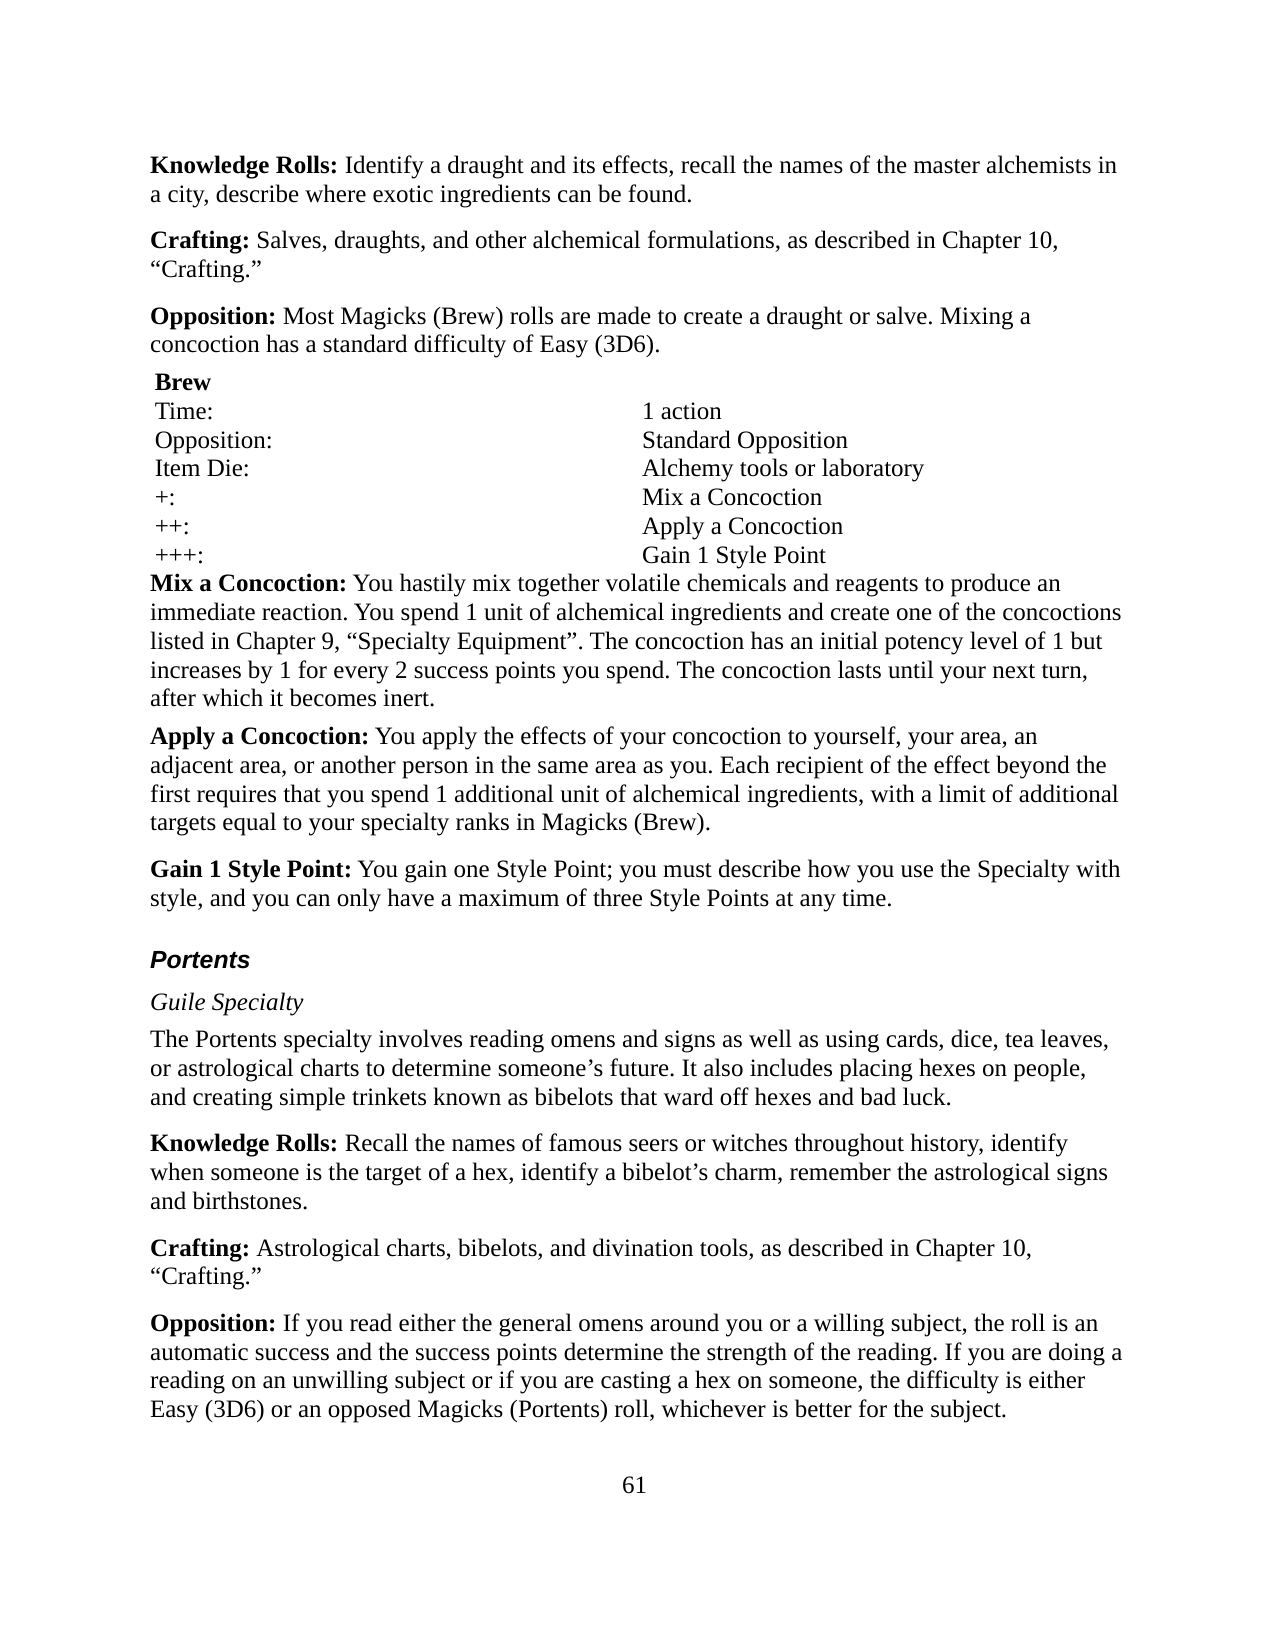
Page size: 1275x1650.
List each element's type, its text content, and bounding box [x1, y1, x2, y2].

text Gain 1 Style Point: You gain one Style Point; you must describe how you use the Specialty with style, and you can only have a maximum of three Style Points at any time. [150, 854, 1125, 912]
table_header Brew [150, 367, 637, 396]
text Knowledge Rolls: Identify a draught and its effects, recall the names of the master alchemists in a city, describe where exotic ingredients can be found. [150, 150, 1125, 207]
table_cell Gain 1 Style Point [638, 540, 1125, 568]
text Crafting: Astrological charts, bibelots, and divination tools, as described in Chapter 10, “Crafting.” [150, 1233, 1125, 1290]
table_cell 1 action [638, 396, 1125, 425]
text Guile Specialty [150, 987, 1125, 1015]
table_cell +++: [150, 540, 637, 568]
text Opposition: Most Magicks (Brew) rolls are made to create a draught or salve. Mixing a concoction has a standard difficulty of Easy (3D6). [150, 301, 1125, 358]
table_cell Opposition: [150, 425, 637, 453]
text Crafting: Salves, draughts, and other alchemical formulations, as described in Chapter 10, “Crafting.” [150, 225, 1125, 283]
text Opposition: If you read either the general omens around you or a willing subject, the roll is an automatic success and the success points determine the strength of the reading. If you are doing a reading on an unwilling subject or if you are casting a hex on someone, the difficulty is either Easy (3D6) or an opposed Magicks (Portents) roll, whichever is better for the subject. [150, 1308, 1125, 1423]
table_cell Mix a Concoction [638, 482, 1125, 511]
table_cell Item Die: [150, 454, 637, 482]
table_cell ++: [150, 511, 637, 540]
subtitle Portents [150, 946, 1125, 974]
text Apply a Concoction: You apply the effects of your concoction to yourself, your area, an adjacent area, or another person in the same area as you. Each recipient of the effect beyond the first requires that you spend 1 additional unit of alchemical ingredients, with a limit of additional targets equal to your specialty ranks in Magicks (Brew). [150, 721, 1125, 836]
table_cell +: [150, 482, 637, 511]
text Knowledge Rolls: Recall the names of famous seers or witches throughout history, identify when someone is the target of a hex, identify a bibelot’s charm, remember the astrological signs and birthstones. [150, 1128, 1125, 1215]
table_cell Time: [150, 396, 637, 425]
table_cell Standard Opposition [638, 425, 1125, 453]
table_header [638, 367, 1125, 396]
text Mix a Concoction: You hastily mix together volatile chemicals and reagents to produce an immediate reaction. You spend 1 unit of alchemical ingredients and create one of the concoctions listed in Chapter 9, “Specialty Equipment”. The concoction has an initial potency level of 1 but increases by 1 for every 2 success points you spend. The concoction lasts until your next turn, after which it becomes inert. [150, 568, 1125, 712]
text The Portents specialty involves reading omens and signs as well as using cards, dice, tea leaves, or astrological charts to determine someone’s future. It also includes placing hexes on people, and creating simple trinkets known as bibelots that ward off hexes and bad luck. [150, 1024, 1125, 1111]
table_cell Apply a Concoction [638, 511, 1125, 540]
table_cell Alchemy tools or laboratory [638, 454, 1125, 482]
